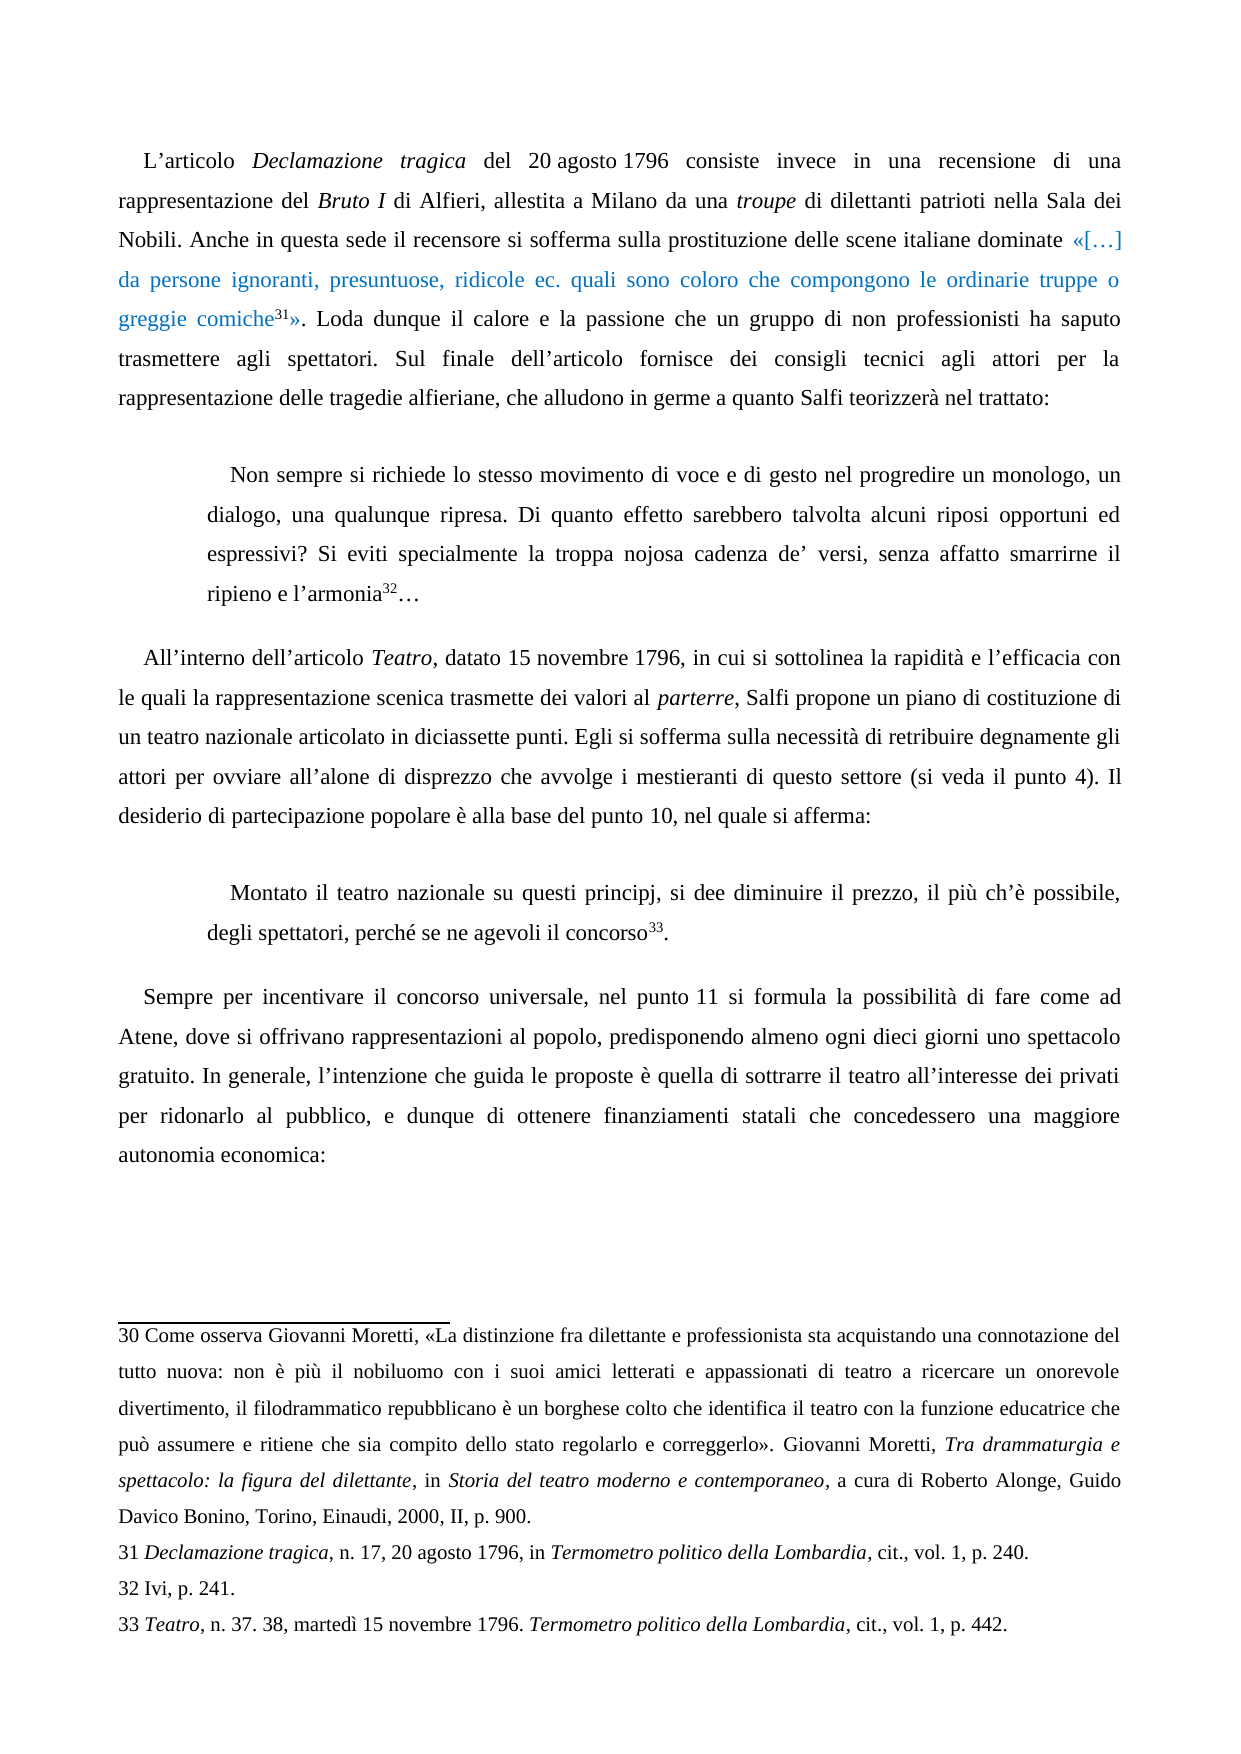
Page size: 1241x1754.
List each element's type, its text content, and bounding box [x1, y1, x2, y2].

text Sempre per incentivare il concorso universale, nel punto 11 si formula la possibilità di fare come ad Atene, dove si offrivano rappresentazioni al popolo, predisponendo almeno ogni dieci giorni uno spettacolo gratuito. In generale, l’intenzione che guida le proposte è quella di sottrarre il teatro all’interesse dei privati per ridonarlo al pubblico, e dunque di ottenere finanziamenti statali che concedessero una maggiore autonomia economica: [118, 983, 1122, 1167]
text L’articolo Declamazione tragica del 20 agosto 1796 consiste invece in una recensione di una rappresentazione del Bruto I di Alfieri, allestita a Milano da una troupe di dilettanti patrioti nella Sala dei Nobili. Anche in questa sede il recensore si sofferma sulla prostituzione delle scene italiane dominate «[…] da persone ignoranti, presuntuose, ridicole ec. quali sono coloro che compongono le ordinarie truppe o greggie comiche». Loda dunque il calore e la passione che un gruppo di non professionisti ha saputo trasmettere agli spettatori. Sul finale dell’articolo fornisce dei consigli tecnici agli attori per la rappresentazione delle tragedie alfieriane, che alludono in germe a quanto Salfi teorizzerà nel trattato: [118, 148, 1122, 411]
text Non sempre si richiede lo stesso movimento di voce e di gesto nel progredire un monologo, un dialogo, una qualunque ripresa. Di quanto effetto sarebbero talvolta alcuni riposi opportuni ed espressivi? Si eviti specialmente la troppa nojosa cadenza de’ versi, senza affatto smarrirne il ripieno e l’armonia… [207, 461, 1122, 606]
text Montato il teatro nazionale su questi principj, si dee diminuire il prezzo, il più ch’è possibile, degli spettatori, perché se ne agevoli il concorso. [207, 879, 1122, 945]
text All’interno dell’articolo Teatro, datato 15 novembre 1796, in cui si sottolinea la rapidità e l’efficacia con le quali la rappresentazione scenica trasmette dei valori al parterre, Salfi propone un piano di costituzione di un teatro nazionale articolato in diciassette punti. Egli si sofferma sulla necessità di retribuire degnamente gli attori per ovviare all’alone di disprezzo che avvolge i mestieranti di questo settore (si veda il punto 4). Il desiderio di partecipazione popolare è alla base del punto 10, nel quale si afferma: [118, 644, 1122, 829]
text Declamazione tragica, n. 17, 20 agosto 1796, in Termometro politico della Lombardia, cit., vol. 1, p. 240. [118, 1540, 1122, 1564]
text Ivi, p. 241. [118, 1576, 1122, 1600]
text Come osserva Giovanni Moretti, «La distinzione fra dilettante e professionista sta acquistando una connotazione del tutto nuova: non è più il nobiluomo con i suoi amici letterati e appassionati di teatro a ricercare un onorevole divertimento, il filodrammatico repubblicano è un borghese colto che identifica il teatro con la funzione educatrice che può assumere e ritiene che sia compito dello stato regolarlo e correggerlo». Giovanni Moretti, Tra drammaturgia e spettacolo: la figura del dilettante, in Storia del teatro moderno e contemporaneo, a cura di Roberto Alonge, Guido Davico Bonino, Torino, Einaudi, 2000, II, p. 900. [118, 1323, 1122, 1528]
text Teatro, n. 37. 38, martedì 15 novembre 1796. Termometro politico della Lombardia, cit., vol. 1, p. 442. [118, 1612, 1122, 1636]
